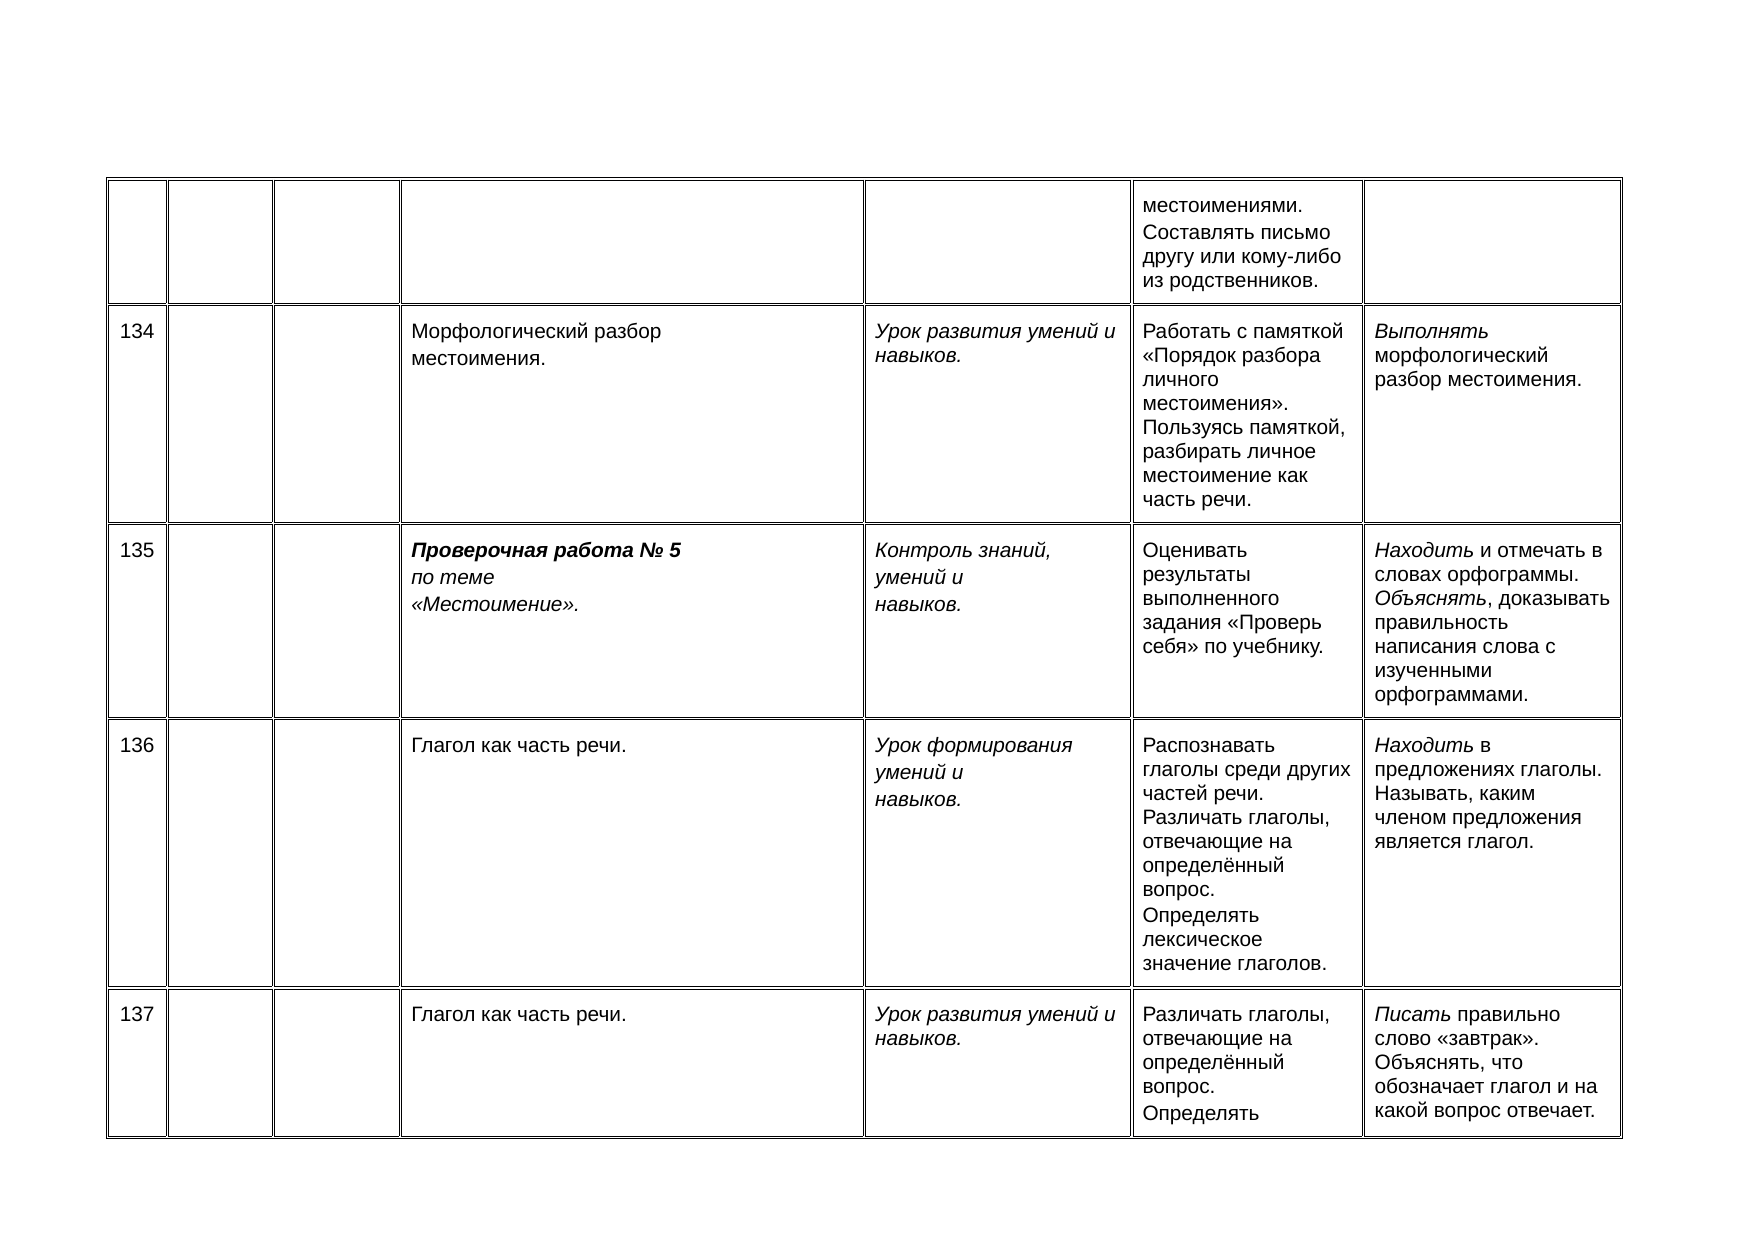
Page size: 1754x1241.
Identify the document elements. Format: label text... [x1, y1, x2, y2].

table_cell Урок развития умений и навыков. [866, 306, 1130, 522]
table_cell Распознавать глаголы среди других частей речи. Различать глаголы, отвечающие на определённый вопрос. Определять лексическое значение глаголов. [1134, 720, 1362, 986]
table_cell [169, 525, 272, 717]
table_cell Урок формирования умений и навыков. [866, 720, 1130, 986]
table_cell 136 [109, 720, 166, 986]
table_cell Контроль знаний, умений и навыков. [866, 525, 1130, 717]
table_cell [169, 181, 272, 303]
table_cell [402, 181, 863, 303]
table_cell 137 [109, 990, 166, 1136]
table_cell [169, 720, 272, 986]
table_cell местоимениями. Составлять письмо другу или кому-либо из родственников. [1134, 181, 1362, 303]
table_cell Находить и отмечать в словах орфограммы. Объяснять, доказывать правильность написания слова с изученными орфограммами. [1365, 525, 1620, 717]
table_cell [275, 525, 399, 717]
table_cell Различать глаголы, отвечающие на определённый вопрос. Определять [1134, 990, 1362, 1136]
table_cell [169, 990, 272, 1136]
table_cell Работать с памяткой «Порядок разбора личного местоимения». Пользуясь памяткой, разбирать личное местоимение как часть речи. [1134, 306, 1362, 522]
table_cell Находить в предложениях глаголы. Называть, каким членом предложения является глагол. [1365, 720, 1620, 986]
table_cell [1365, 181, 1620, 303]
table_cell [866, 181, 1130, 303]
table_cell Проверочная работа № 5 по теме «Местоимение». [402, 525, 863, 717]
table_cell [275, 306, 399, 522]
table_cell [109, 181, 166, 303]
table_cell 135 [109, 525, 166, 717]
table_cell [275, 720, 399, 986]
table_cell Выполнять морфологический разбор местоимения. [1365, 306, 1620, 522]
table_cell [169, 306, 272, 522]
table_cell Морфологический разбор местоимения. [402, 306, 863, 522]
table_cell Писать правильно слово «завтрак». Объяснять, что обозначает глагол и на какой вопрос отвечает. [1365, 990, 1620, 1136]
table_cell Оценивать результаты выполненного задания «Проверь себя» по учебнику. [1134, 525, 1362, 717]
table_cell [275, 181, 399, 303]
table_cell 134 [109, 306, 166, 522]
table_cell Глагол как часть речи. [402, 720, 863, 986]
table_cell Глагол как часть речи. [402, 990, 863, 1136]
table_cell Урок развития умений и навыков. [866, 990, 1130, 1136]
table_cell [275, 990, 399, 1136]
